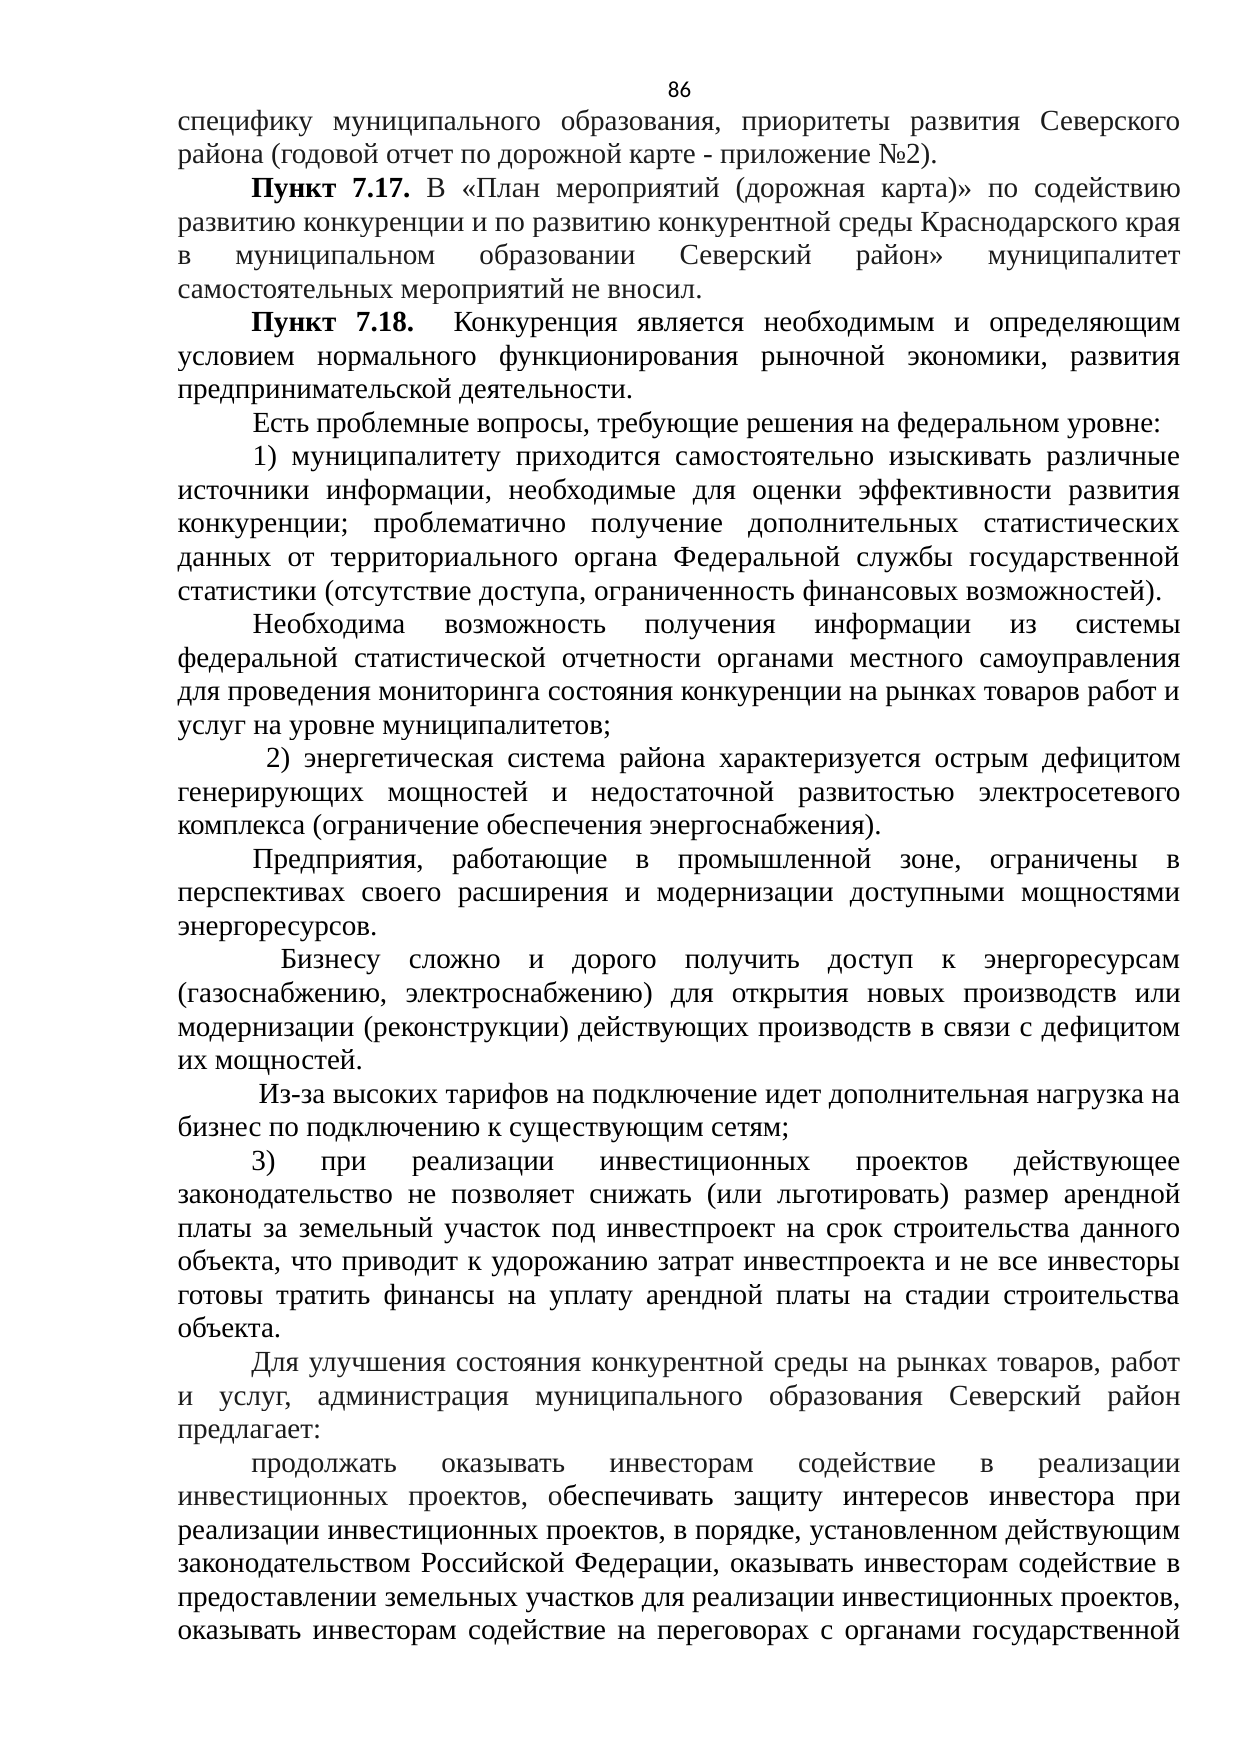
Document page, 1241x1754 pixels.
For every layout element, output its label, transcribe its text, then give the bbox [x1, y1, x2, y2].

text Пункт 7.17. В «План мероприятий (дорожная карта)» по содействию развитию конкуренции и по развитию конкурентной среды Краснодарского края в муниципальном образовании Северский район» муниципалитет самостоятельных мероприятий не вносил. [177, 170, 1181, 304]
text Необходима возможность получения информации из системы федеральной статистической отчетности органами местного самоуправления для проведения мониторинга состояния конкуренции на рынках товаров работ и услуг на уровне муниципалитетов; [177, 606, 1181, 740]
text Для улучшения состояния конкурентной среды на рынках товаров, работ и услуг, администрация муниципального образования Северский район предлагает: [177, 1344, 1181, 1445]
text Бизнесу сложно и дорого получить доступ к энергоресурсам (газоснабжению, электроснабжению) для открытия новых производств или модернизации (реконструкции) действующих производств в связи с дефицитом их мощностей. [177, 942, 1181, 1076]
text 1) муниципалитету приходится самостоятельно изыскивать различные источники информации, необходимые для оценки эффективности развития конкуренции; проблематично получение дополнительных статистических данных от территориального органа Федеральной службы государственной статистики (отсутствие доступа, ограниченность финансовых возможностей). [177, 438, 1181, 606]
text Есть проблемные вопросы, требующие решения на федеральном уровне: [177, 405, 1181, 438]
text Пункт 7.18. Конкуренция является необходимым и определяющим условием нормального функционирования рыночной экономики, развития предпринимательской деятельности. [177, 304, 1181, 405]
text 2) энергетическая система района характеризуется острым дефицитом генерирующих мощностей и недостаточной развитостью электросетевого комплекса (ограничение обеспечения энергоснабжения). [177, 740, 1181, 841]
text Предприятия, работающие в промышленной зоне, ограничены в перспективах своего расширения и модернизации доступными мощностями энергоресурсов. [177, 841, 1181, 942]
text 3) при реализации инвестиционных проектов действующее законодательство не позволяет снижать (или льготировать) размер арендной платы за земельный участок под инвестпроект на срок строительства данного объекта, что приводит к удорожанию затрат инвестпроекта и не все инвесторы готовы тратить финансы на уплату арендной платы на стадии строительства объекта. [177, 1143, 1181, 1344]
text специфику муниципального образования, приоритеты развития Северского района (годовой отчет по дорожной карте - приложение №2). [177, 103, 1181, 170]
text продолжать оказывать инвесторам содействие в реализации инвестиционных проектов, обеспечивать защиту интересов инвестора при реализации инвестиционных проектов, в порядке, установленном действующим законодательством Российской Федерации, оказывать инвесторам содействие в предоставлении земельных участков для реализации инвестиционных проектов, оказывать инвесторам содействие на переговорах с органами государственной [177, 1445, 1181, 1646]
text Из-за высоких тарифов на подключение идет дополнительная нагрузка на бизнес по подключению к существующим сетям; [177, 1076, 1181, 1143]
